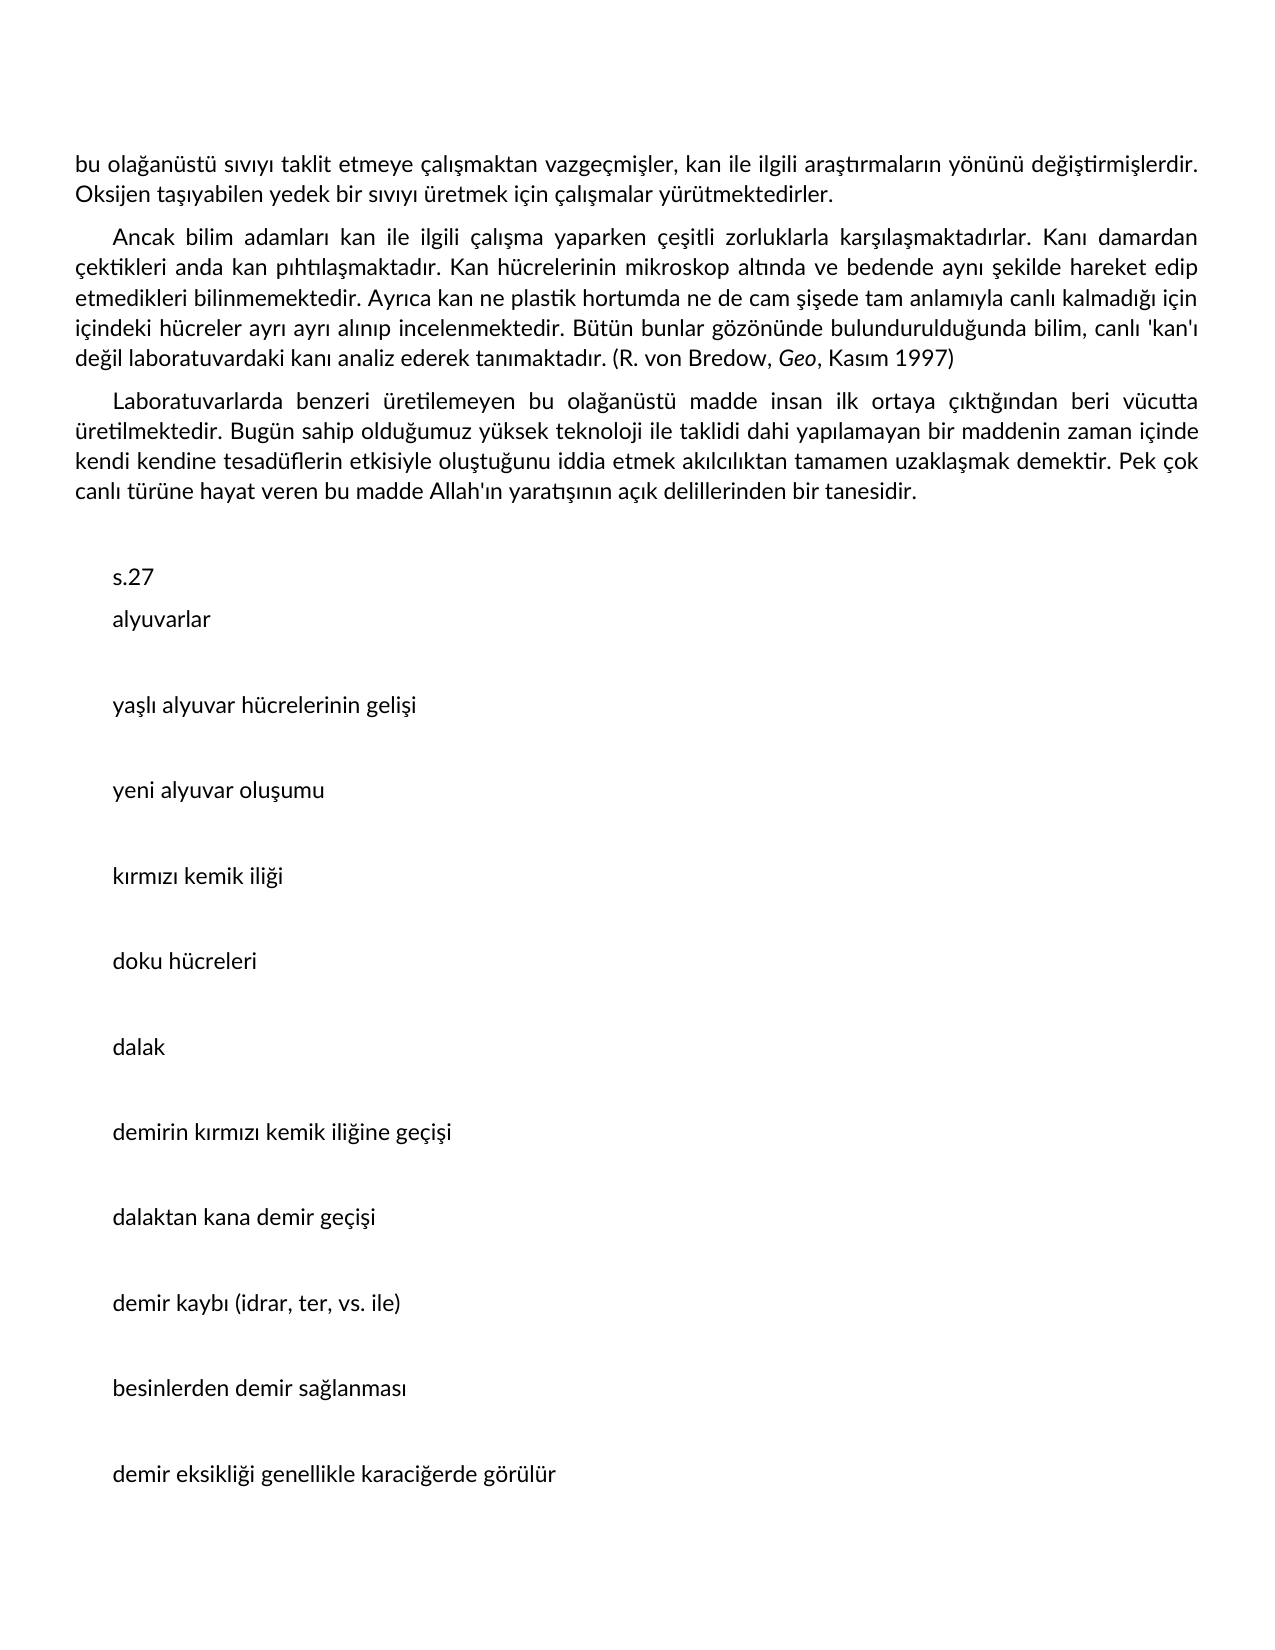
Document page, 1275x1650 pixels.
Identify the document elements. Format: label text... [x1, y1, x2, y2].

text alyuvarlar [75, 605, 1200, 633]
text kırmızı kemik iliği [75, 861, 1200, 889]
text besinlerden demir sağlanması [75, 1374, 1200, 1401]
text dalak [75, 1032, 1200, 1060]
text Ancak bilim adamları kan ile ilgili çalışma yaparken çeşitli zorluklarla karşılaşmaktadırlar. Kanı damardan çektikleri anda kan pıhtılaşmaktadır. Kan hücrelerinin mikroskop altında ve bedende aynı şekilde hareket edip etmedikleri bilinmemektedir. Ayrıca kan ne plastik hortumda ne de cam şişede tam anlamıyla canlı kalmadığı için içindeki hücreler ayrı ayrı alınıp incelenmektedir. Bütün bunlar gözönünde bulundurulduğunda bilim, canlı 'kan'ı değil laboratuvardaki kanı analiz ederek tanımaktadır. (R. von Bredow, Geo, Kasım 1997) [75, 223, 1200, 371]
text dalaktan kana demir geçişi [75, 1203, 1200, 1231]
text demir kaybı (idrar, ter, vs. ile) [75, 1288, 1200, 1316]
text yaşlı alyuvar hücrelerinin gelişi [75, 691, 1200, 718]
text doku hücreleri [75, 947, 1200, 974]
text s.27 [75, 562, 1200, 590]
text yeni alyuvar oluşumu [75, 776, 1200, 803]
text demirin kırmızı kemik iliğine geçişi [75, 1118, 1200, 1145]
text Laboratuvarlarda benzeri üretilemeyen bu olağanüstü madde insan ilk ortaya çıktığından beri vücutta üretilmektedir. Bugün sahip olduğumuz yüksek teknoloji ile taklidi dahi yapılamayan bir maddenin zaman içinde kendi kendine tesadüflerin etkisiyle oluştuğunu iddia etmek akılcılıktan tamamen uzaklaşmak demektir. Pek çok canlı türüne hayat veren bu madde Allah'ın yaratışının açık delillerinden bir tanesidir. [75, 386, 1200, 504]
text demir eksikliği genellikle karaciğerde görülür [75, 1459, 1200, 1487]
text bu olağanüstü sıvıyı taklit etmeye çalışmaktan vazgeçmişler, kan ile ilgili araştırmaların yönünü değiştirmişlerdir. Oksijen taşıyabilen yedek bir sıvıyı üretmek için çalışmalar yürütmektedirler. [75, 150, 1200, 208]
